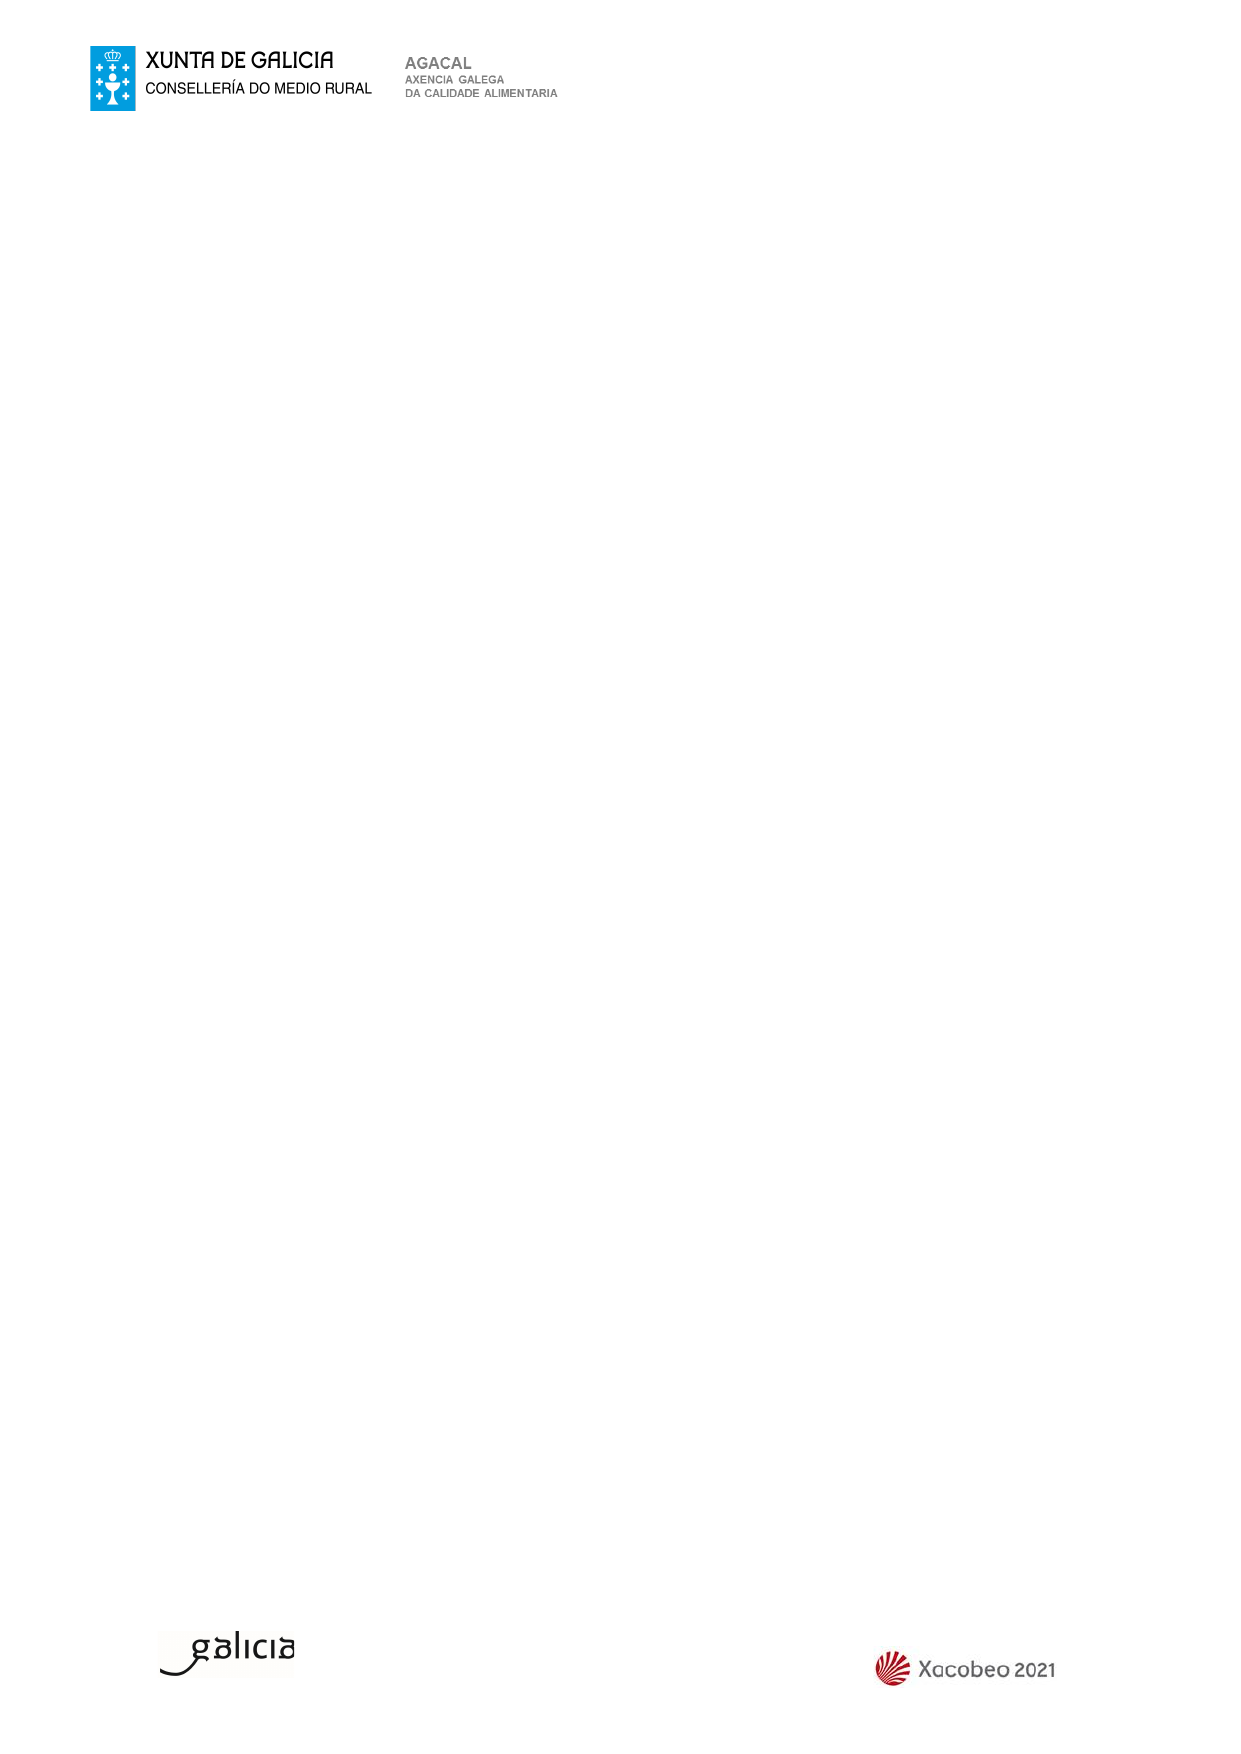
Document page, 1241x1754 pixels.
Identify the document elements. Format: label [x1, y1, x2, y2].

picture [873, 1646, 1058, 1688]
picture [395, 48, 577, 107]
picture [160, 1631, 296, 1679]
picture [136, 46, 372, 111]
picture [106, 74, 120, 104]
